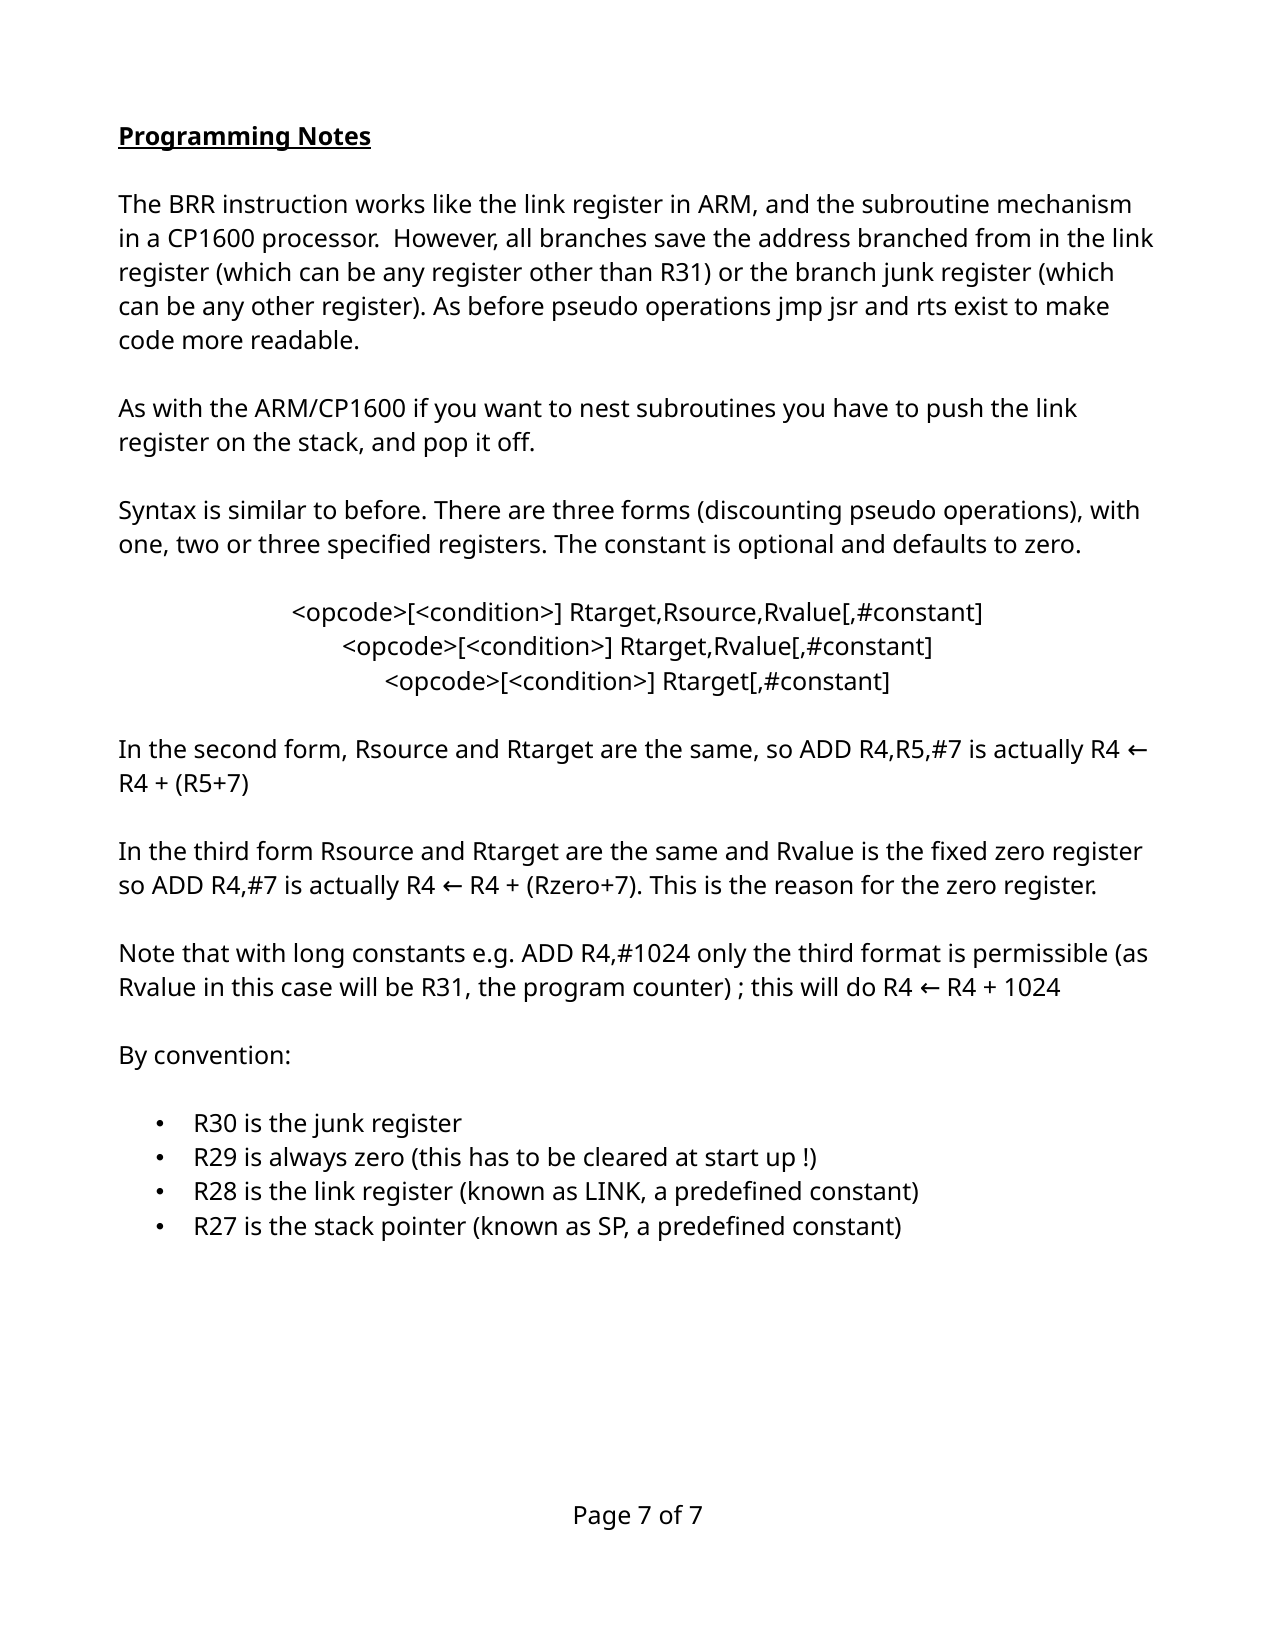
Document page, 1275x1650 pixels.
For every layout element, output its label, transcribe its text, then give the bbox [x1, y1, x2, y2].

text Syntax is similar to before. There are three forms (discounting pseudo operations), with one, two or three specified registers. The constant is optional and defaults to zero. [118, 493, 1157, 561]
text <opcode>[<condition>] Rtarget,Rsource,Rvalue[,#constant] [118, 595, 1157, 629]
list R29 is always zero (this has to be cleared at start up !) [156, 1140, 1157, 1174]
text The BRR instruction works like the link register in ARM, and the subroutine mechanism in a CP1600 processor. However, all branches save the address branched from in the link register (which can be any register other than R31) or the branch junk register (which can be any other register). As before pseudo operations jmp jsr and rts exist to make code more readable. [118, 186, 1157, 357]
text Programming Notes [118, 118, 1157, 152]
text As with the ARM/CP1600 if you want to nest subroutines you have to push the link register on the stack, and pop it off. [118, 391, 1157, 459]
text Note that with long constants e.g. ADD R4,#1024 only the third format is permissible (as Rvalue in this case will be R31, the program counter) ; this will do R4 ← R4 + 1024 [118, 936, 1157, 1004]
list R30 is the junk register [156, 1106, 1157, 1140]
text <opcode>[<condition>] Rtarget[,#constant] [118, 663, 1157, 697]
list R27 is the stack pointer (known as SP, a predefined constant) [156, 1208, 1157, 1242]
text In the third form Rsource and Rtarget are the same and Rvalue is the fixed zero register so ADD R4,#7 is actually R4 ← R4 + (Rzero+7). This is the reason for the zero register. [118, 833, 1157, 902]
text In the second form, Rsource and Rtarget are the same, so ADD R4,R5,#7 is actually R4 ← R4 + (R5+7) [118, 731, 1157, 799]
text By convention: [118, 1038, 1157, 1072]
text <opcode>[<condition>] Rtarget,Rvalue[,#constant] [118, 629, 1157, 663]
list R28 is the link register (known as LINK, a predefined constant) [156, 1174, 1157, 1208]
